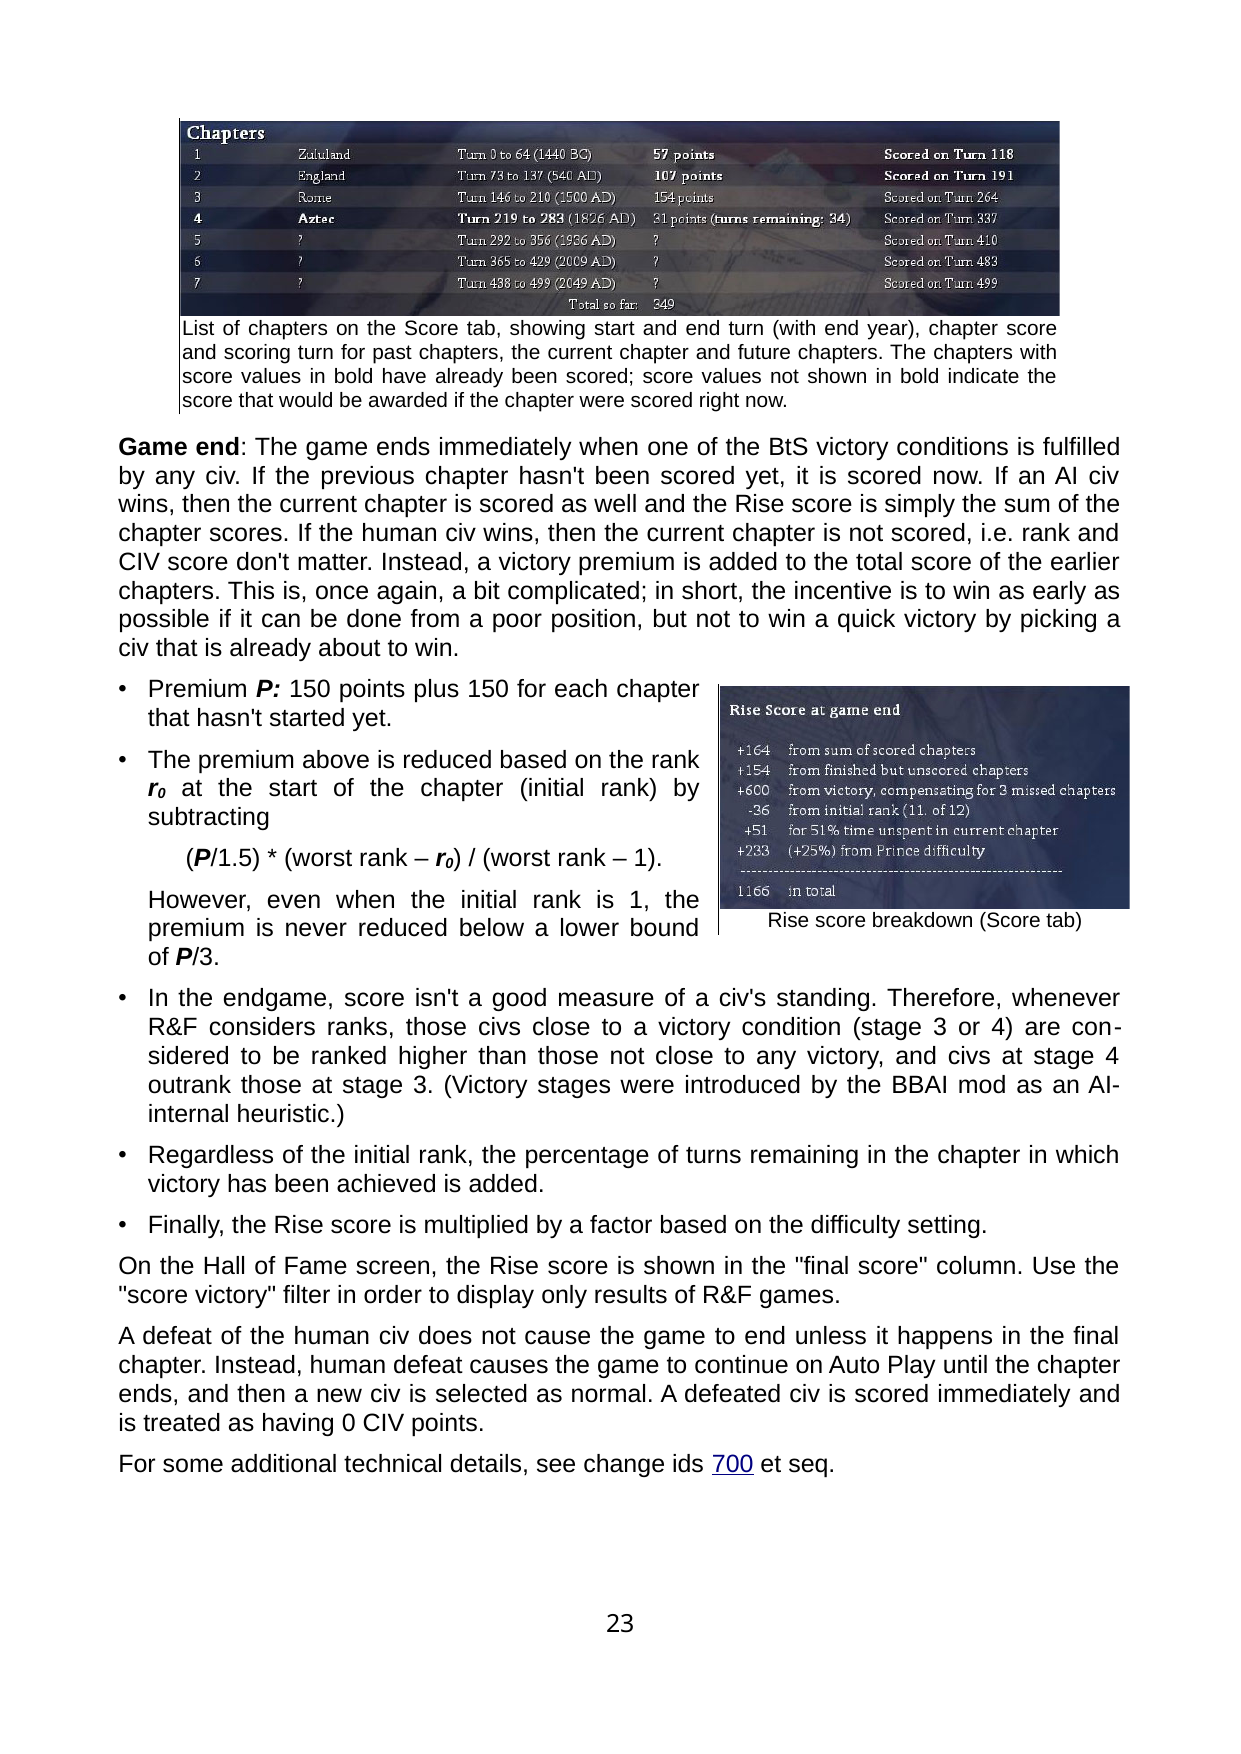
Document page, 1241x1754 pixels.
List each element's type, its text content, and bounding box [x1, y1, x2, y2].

text On the Hall of Fame screen, the Rise score is shown in the "final score" column. Use the "score victory" filter in order to display only results of R&F games. [118, 1251, 1122, 1309]
text A defeat of the human civ does not cause the game to end unless it happens in the final chapter. Instead, human defeat causes the game to continue on Auto Play until the chapter ends, and then a new civ is selected as normal. A defeated civ is scored immediately and is treated as having 0 CIV points. [118, 1321, 1122, 1436]
list The premium above is reduced based on the rank r0 at the start of the chapter (initial rank) by subtracting [118, 744, 718, 831]
picture [180, 121, 1060, 316]
text List of chapters on the Score tab, showing start and end turn (with end year), chapter score and scoring turn for past chapters, the current chapter and future chapters. The chapters with score values in bold have already been scored; score values not shown in bold indicate the score that would be awarded if the chapter were scored right now. [182, 316, 1058, 411]
list Premium P: 150 points plus 150 for each chapter that hasn't started yet. [118, 674, 1131, 935]
picture [720, 686, 1130, 909]
list Rise score breakdown (Score tab) [721, 909, 1128, 932]
list However, even when the initial rank is 1, the premium is never reduced below a lower bound of P/3. [118, 885, 1122, 971]
list (P/1.5) * (worst rank – r0) / (worst rank – 1). [118, 843, 718, 872]
list In the endgame, score isn't a good measure of a civ's standing. Therefore, whenever R&F considers ranks, those civs close to a victory condition (stage 3 or 4) are con­sidered to be ranked higher than those not close to any victory, and civs at stage 4 outrank those at stage 3. (Victory stages were introduced by the BBAI mod as an AI-internal heuristic.) [118, 983, 1122, 1127]
list Finally, the Rise score is multiplied by a factor based on the difficulty setting. [118, 1210, 1122, 1239]
list Regardless of the initial rank, the percentage of turns remaining in the chapter in which victory has been achieved is added. [118, 1140, 1122, 1197]
text For some additional technical details, see change ids 700 et seq. [118, 1449, 1122, 1477]
text Game end: The game ends immediately when one of the BtS victory conditions is fulfilled by any civ. If the previous chapter hasn't been scored yet, it is scored now. If an AI civ wins, then the current chapter is scored as well and the Rise score is simply the sum of the chapter scores. If the human civ wins, then the current chapter is not scored, i.e. rank and CIV score don't matter. Instead, a victory premium is added to the total score of the earlier chapters. This is, once again, a bit complicated; in short, the incentive is to win as early as possible if it can be done from a poor position, but not to win a quick victory by picking a civ that is already about to win. [118, 118, 1122, 662]
